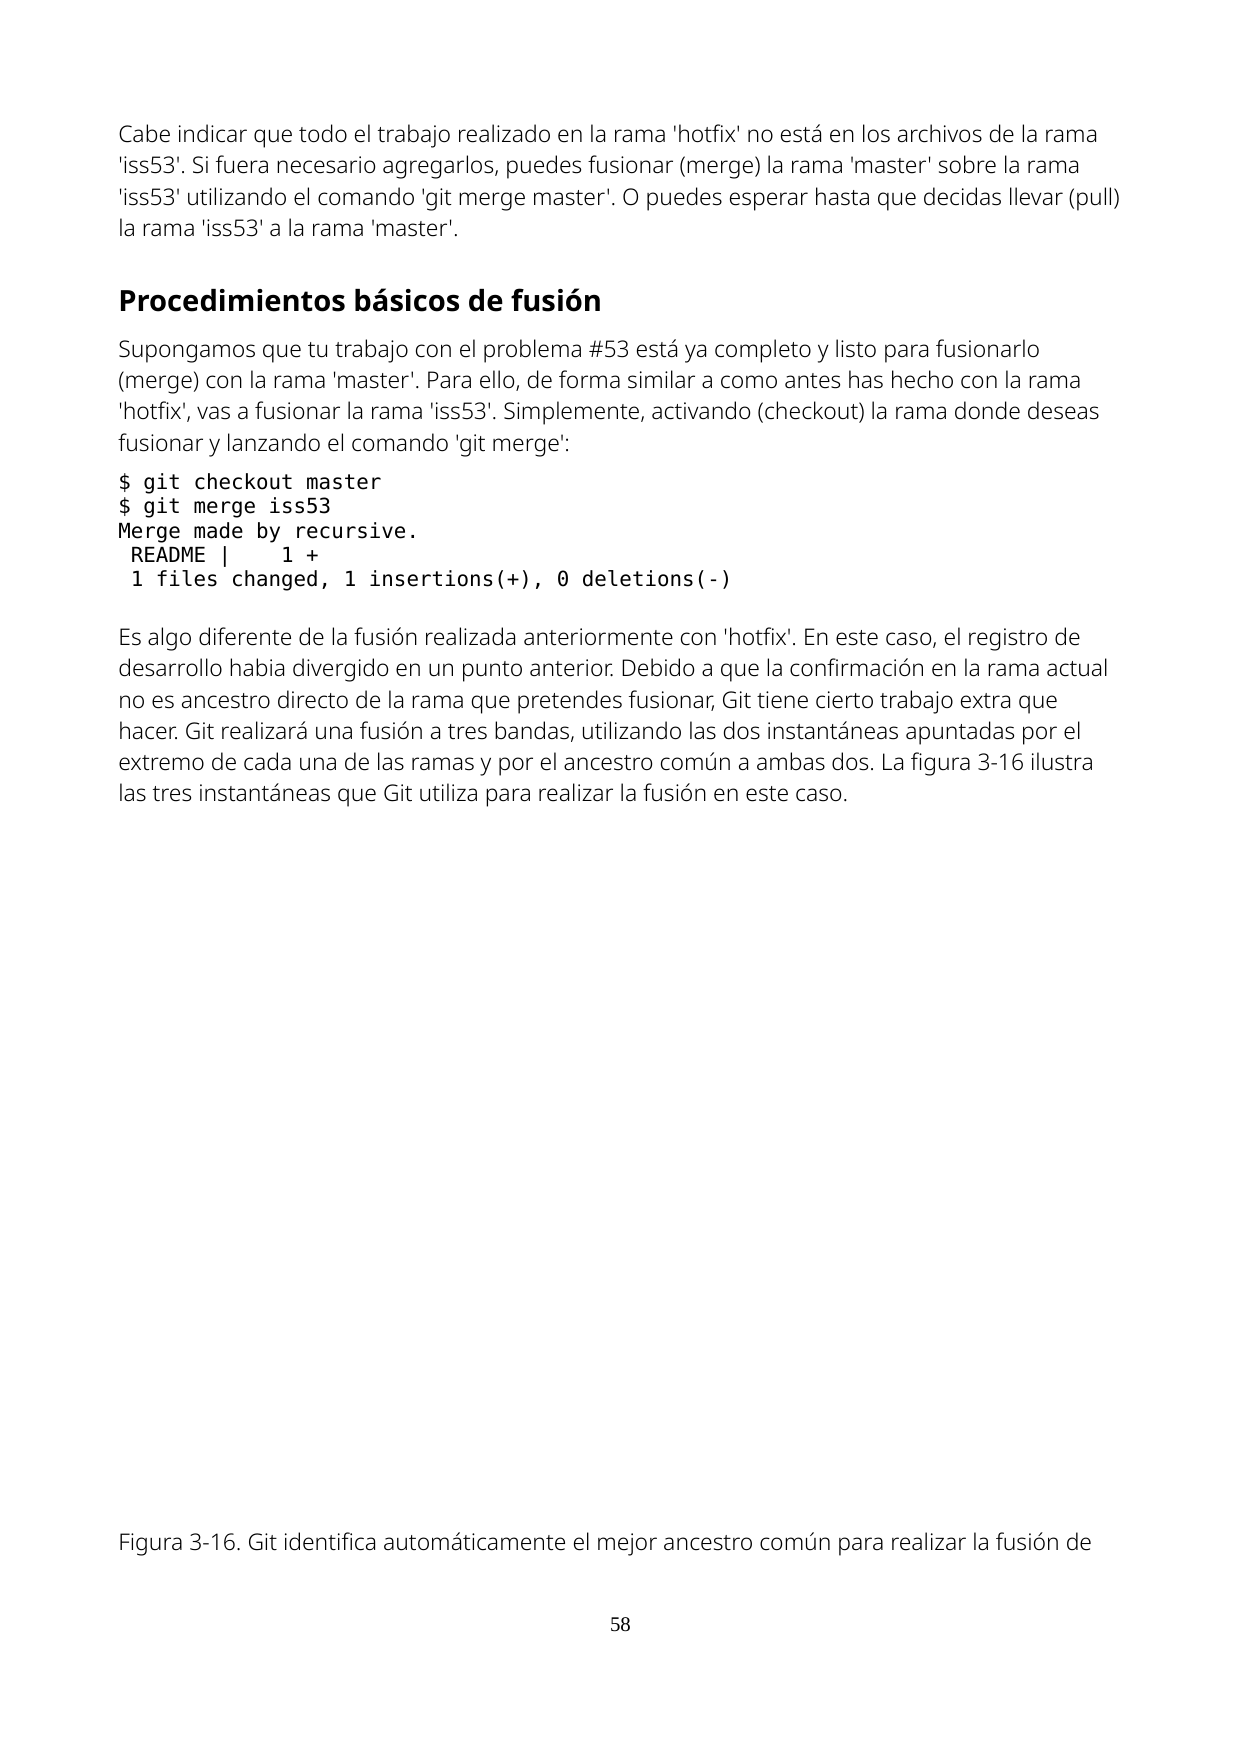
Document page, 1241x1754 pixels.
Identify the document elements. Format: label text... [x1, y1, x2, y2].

text Es algo diferente de la fusión realizada anteriormente con 'hotfix'. En este caso, el registro de desarrollo habia divergido en un punto anterior. Debido a que la confirmación en la rama actual no es ancestro directo de la rama que pretendes fusionar, Git tiene cierto trabajo extra que hacer. Git realizará una fusión a tres bandas, utilizando las dos instantáneas apuntadas por el extremo de cada una de las ramas y por el ancestro común a ambas dos. La figura 3-16 ilustra las tres instantáneas que Git utiliza para realizar la fusión en este caso. [118, 621, 1122, 809]
text Cabe indicar que todo el trabajo realizado en la rama 'hotfix' no está en los archivos de la rama 'iss53'. Si fuera necesario agregarlos, puedes fusionar (merge) la rama 'master' sobre la rama 'iss53' utilizando el comando 'git merge master'. O puedes esperar hasta que decidas llevar (pull) la rama 'iss53' a la rama 'master'. [118, 118, 1122, 243]
subtitle Procedimientos básicos de fusión [118, 281, 1122, 320]
text Merge made by recursive. [118, 519, 1122, 543]
text Figura 3-16. Git identifica automáticamente el mejor ancestro común para realizar la fusión de [118, 1494, 1122, 1557]
text $ git merge iss53 [118, 494, 1122, 519]
text README | 1 + [118, 543, 1122, 567]
text $ git checkout master [118, 470, 1122, 494]
text Supongamos que tu trabajo con el problema #53 está ya completo y listo para fusionarlo (merge) con la rama 'master'. Para ello, de forma similar a como antes has hecho con la rama 'hotfix', vas a fusionar la rama 'iss53'. Simplemente, activando (checkout) la rama donde deseas fusionar y lanzando el comando 'git merge': [118, 333, 1122, 458]
text 1 files changed, 1 insertions(+), 0 deletions(-) [118, 567, 1122, 592]
